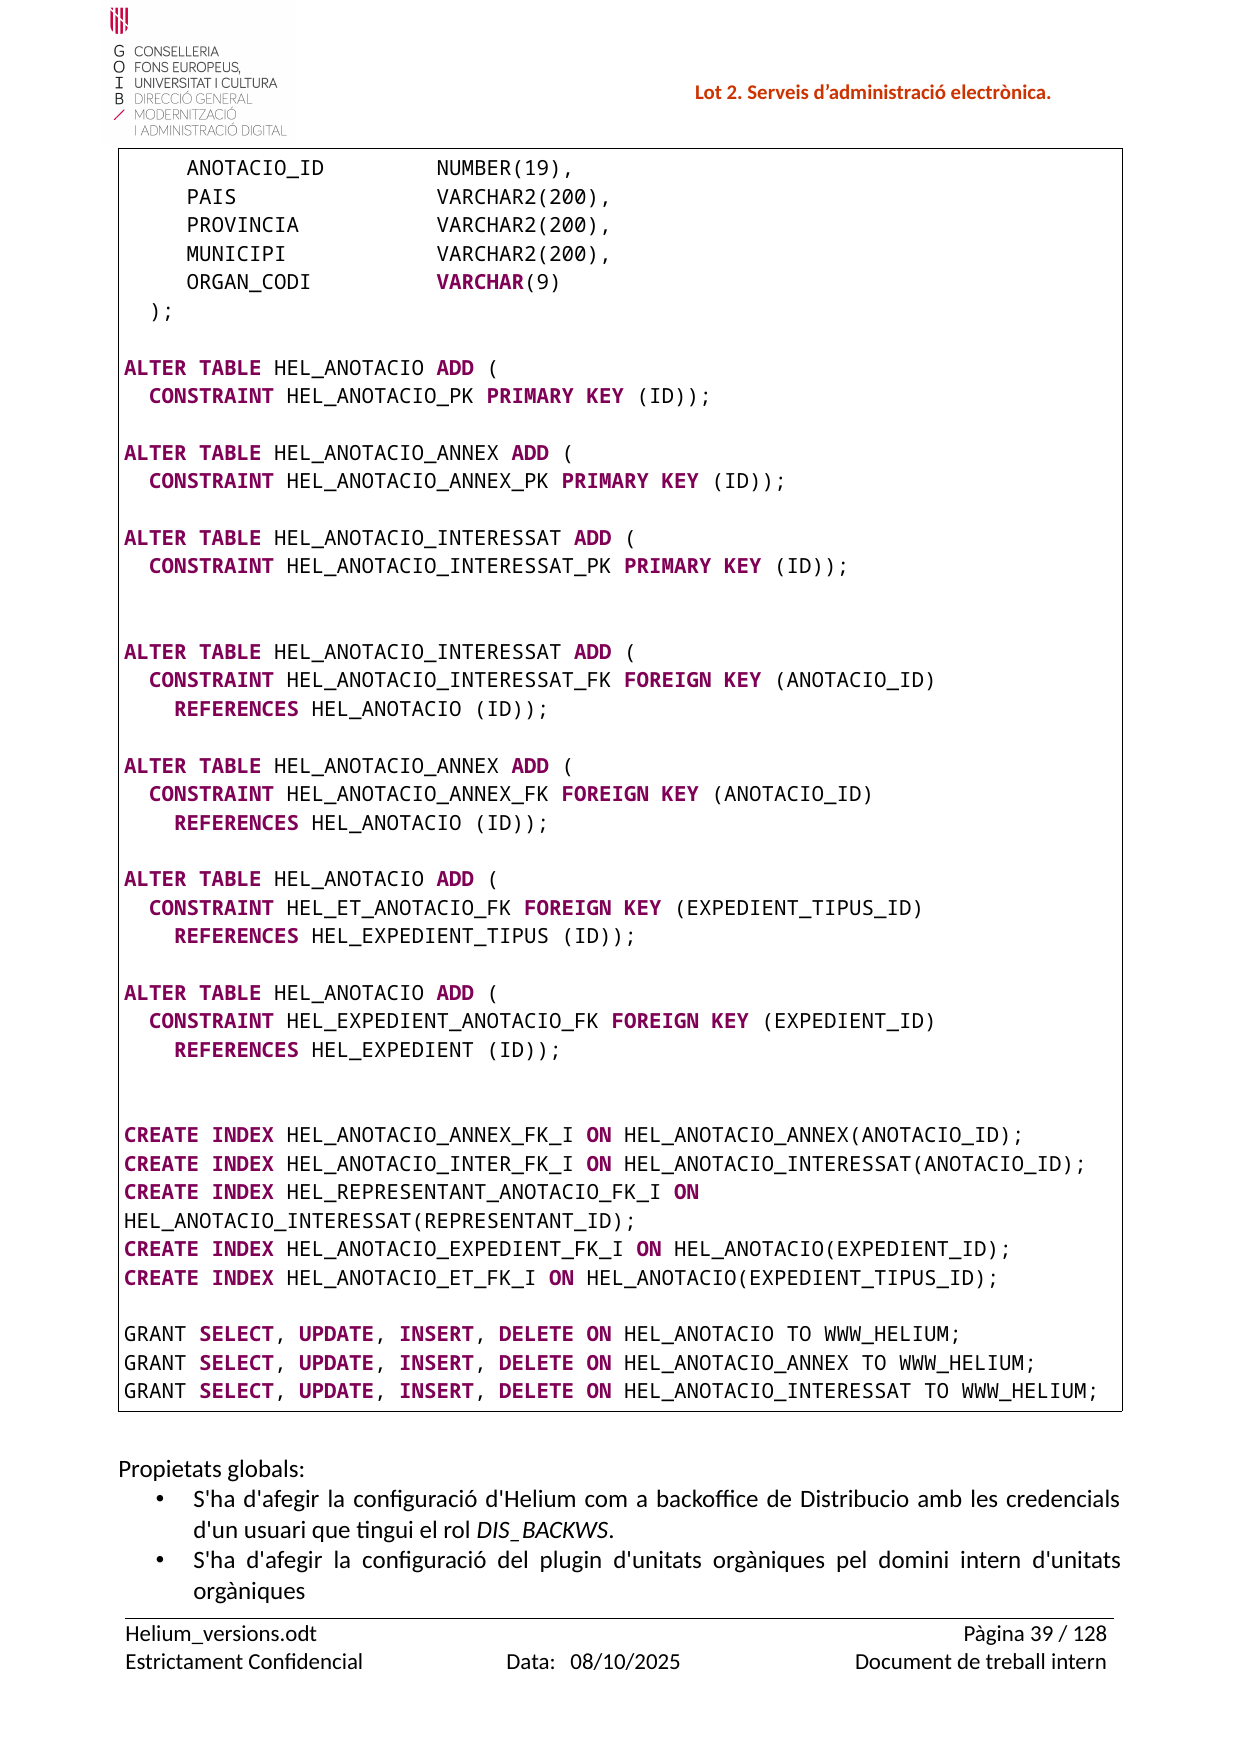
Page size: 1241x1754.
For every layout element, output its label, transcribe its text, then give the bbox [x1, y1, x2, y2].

picture [100, 0, 297, 144]
list S'ha d'afegir la configuració d'Helium com a backoffice de Distribucio amb les credencials d'un usuari que tingui el rol DIS_BACKWS. [156, 1483, 1122, 1544]
list S'ha d'afegir la configuració del plugin d'unitats orgàniques pel domini intern d'unitats orgàniques [156, 1544, 1122, 1606]
table_header ANOTACIO_ID NUMBER(19), PAIS VARCHAR2(200), PROVINCIA VARCHAR2(200), MUNICIPI VARCHAR2(200), ORGAN_CODI VARCHAR(9) ); ALTER TABLE HEL_ANOTACIO ADD ( CONSTRAINT HEL_ANOTACIO_PK PRIMARY KEY (ID)); ALTER TABLE HEL_ANOTACIO_ANNEX ADD ( CONSTRAINT HEL_ANOTACIO_ANNEX_PK PRIMARY KEY (ID)); ALTER TABLE HEL_ANOTACIO_INTERESSAT ADD ( CONSTRAINT HEL_ANOTACIO_INTERESSAT_PK PRIMARY KEY (ID)); ALTER TABLE HEL_ANOTACIO_INTERESSAT ADD ( CONSTRAINT HEL_ANOTACIO_INTERESSAT_FK FOREIGN KEY (ANOTACIO_ID) REFERENCES HEL_ANOTACIO (ID)); ALTER TABLE HEL_ANOTACIO_ANNEX ADD ( CONSTRAINT HEL_ANOTACIO_ANNEX_FK FOREIGN KEY (ANOTACIO_ID) REFERENCES HEL_ANOTACIO (ID)); ALTER TABLE HEL_ANOTACIO ADD ( CONSTRAINT HEL_ET_ANOTACIO_FK FOREIGN KEY (EXPEDIENT_TIPUS_ID) REFERENCES HEL_EXPEDIENT_TIPUS (ID)); ALTER TABLE HEL_ANOTACIO ADD ( CONSTRAINT HEL_EXPEDIENT_ANOTACIO_FK FOREIGN KEY (EXPEDIENT_ID) REFERENCES HEL_EXPEDIENT (ID)); CREATE INDEX HEL_ANOTACIO_ANNEX_FK_I ON HEL_ANOTACIO_ANNEX(ANOTACIO_ID); CREATE INDEX HEL_ANOTACIO_INTER_FK_I ON HEL_ANOTACIO_INTERESSAT(ANOTACIO_ID); CREATE INDEX HEL_REPRESENTANT_ANOTACIO_FK_I ON HEL_ANOTACIO_INTERESSAT(REPRESENTANT_ID); CREATE INDEX HEL_ANOTACIO_EXPEDIENT_FK_I ON HEL_ANOTACIO(EXPEDIENT_ID); CREATE INDEX HEL_ANOTACIO_ET_FK_I ON HEL_ANOTACIO(EXPEDIENT_TIPUS_ID); GRANT SELECT, UPDATE, INSERT, DELETE ON HEL_ANOTACIO TO WWW_HELIUM; GRANT SELECT, UPDATE, INSERT, DELETE ON HEL_ANOTACIO_ANNEX TO WWW_HELIUM; GRANT SELECT, UPDATE, INSERT, DELETE ON HEL_ANOTACIO_INTERESSAT TO WWW_HELIUM; [119, 149, 1122, 1411]
text Propietats globals: [118, 1453, 1122, 1483]
